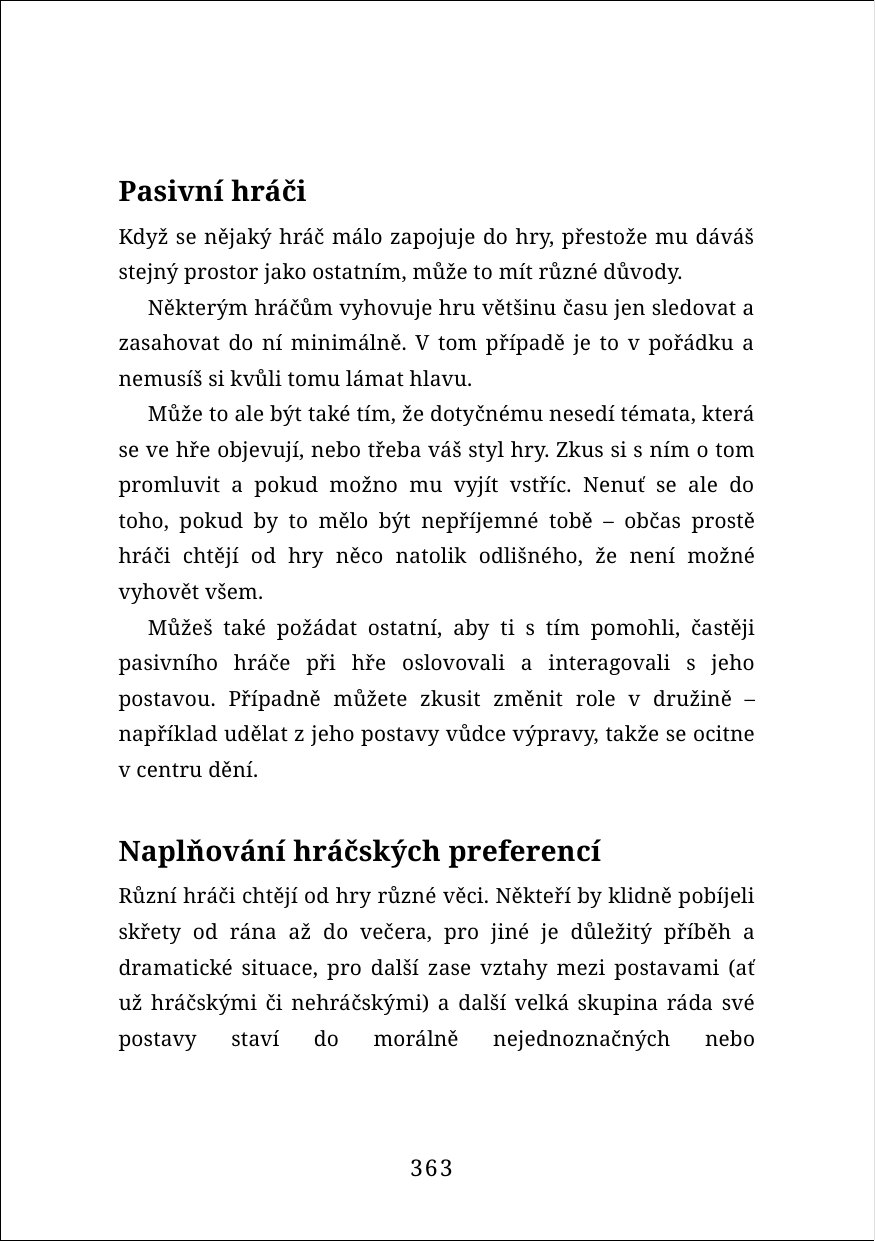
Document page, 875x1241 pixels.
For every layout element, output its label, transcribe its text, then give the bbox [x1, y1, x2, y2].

text Když se nějaký hráč málo zapojuje do hry, přestože mu dáváš stejný prostor jako ostatním, může to mít různé důvody. Některým hráčům vyhovuje hru většinu času jen sledovat a zasahovat do ní minimálně. V tom případě je to v pořádku a nemusíš si kvůli tomu lámat hlavu. Může to ale být také tím, že dotyčnému nesedí témata, která se ve hře objevují, nebo třeba váš styl hry. Zkus si s ním o tom promluvit a pokud možno mu vyjít vstříc. Nenuť se ale do toho, pokud by to mělo být nepříjemné tobě – občas prostě hráči chtějí od hry něco natolik odlišného, že není možné vyhovět všem. Můžeš také požádat ostatní, aby ti s tím pomohli, častěji pasivního hráče při hře oslovovali a interagovali s jeho postavou. Případně můžete zkusit změnit role v družině – například udělat z jeho postavy vůdce výpravy, takže se ocitne v centru dění. [118, 222, 756, 783]
text Různí hráči chtějí od hry různé věci. Někteří by klidně pobíjeli skřety od rána až do večera, pro jiné je důležitý příběh a dramatické situace, pro další zase vztahy mezi postavami (ať už hráčskými či nehráčskými) a další velká skupina ráda své postavy staví do morálně nejednoznačných nebo [118, 882, 756, 1052]
subtitle Naplňování hráčských preferencí [118, 832, 756, 870]
subtitle Pasivní hráči [118, 172, 756, 210]
